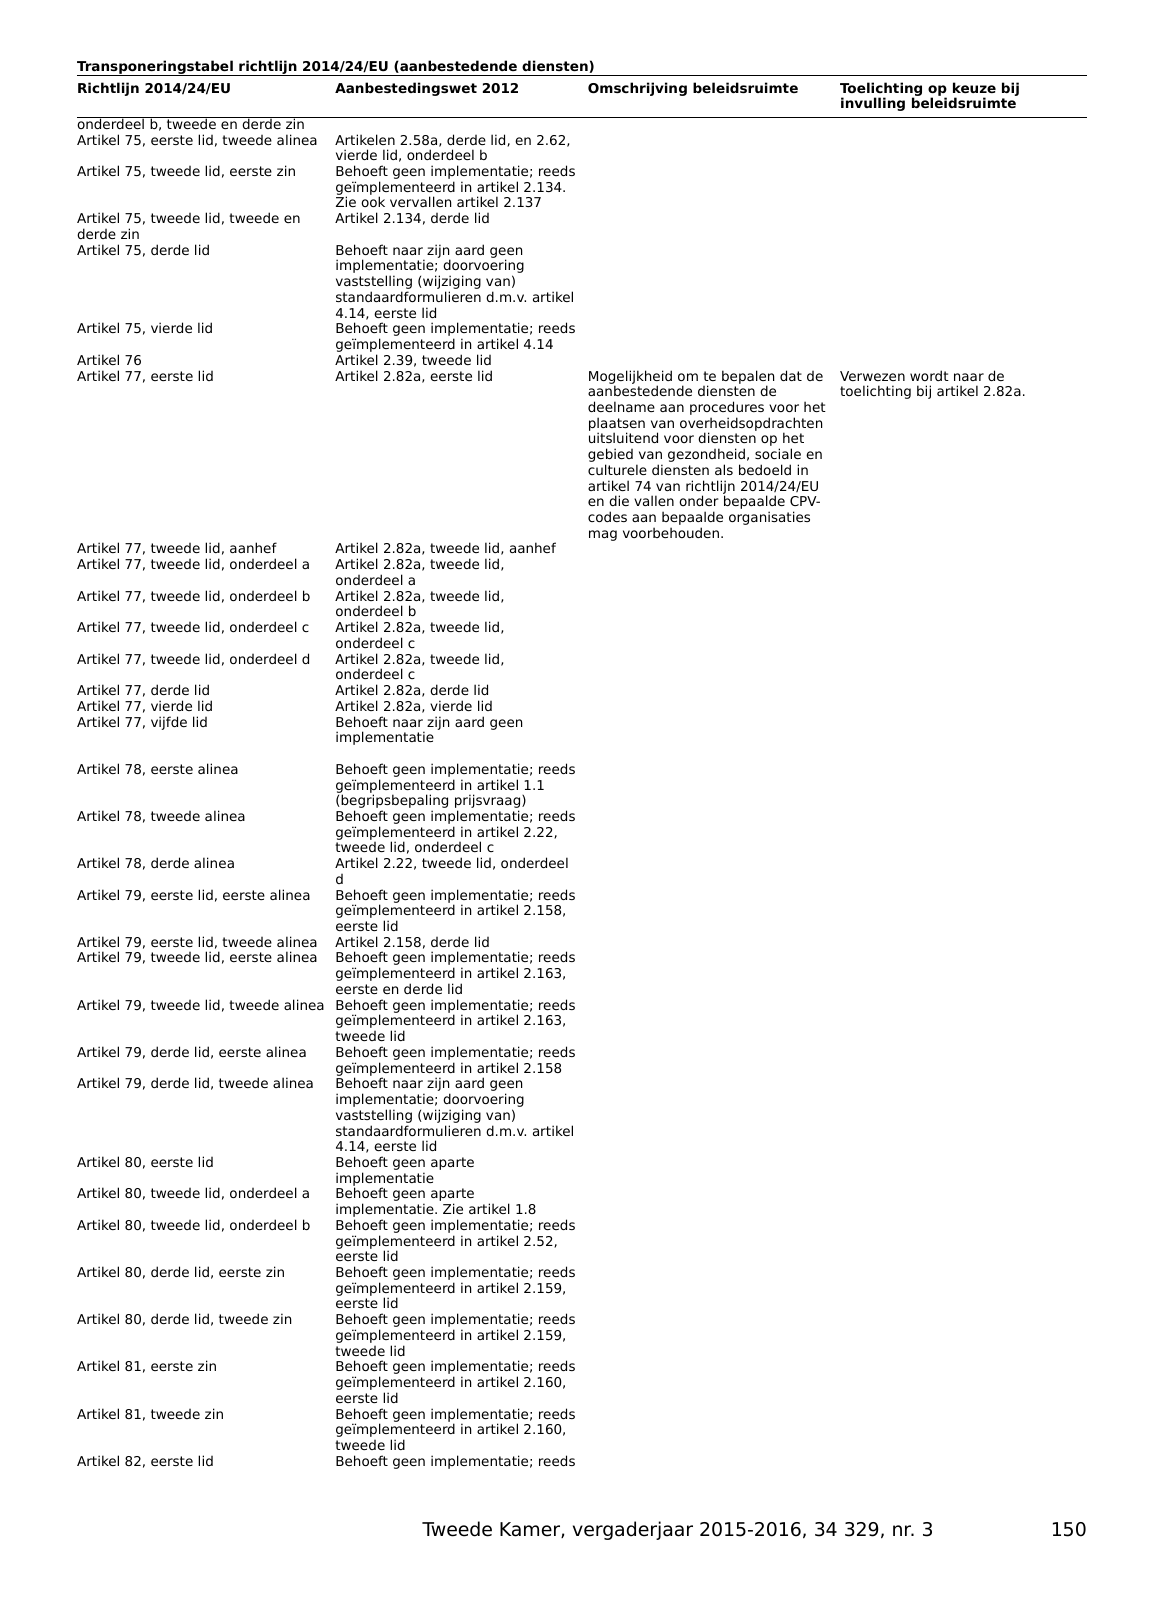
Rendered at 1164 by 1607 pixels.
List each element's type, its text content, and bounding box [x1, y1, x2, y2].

table_cell [834, 683, 1087, 699]
table_cell Artikel 77, vijfde lid [77, 714, 329, 746]
table_cell [582, 321, 834, 353]
table_cell Artikel 79, tweede lid, tweede alinea [77, 998, 329, 1045]
table_cell [582, 1218, 834, 1265]
table_cell Behoeft geen implementatie; reeds geïmplementeerd in artikel 4.14 [329, 321, 582, 353]
table_cell [582, 998, 834, 1045]
table_cell [834, 133, 1087, 164]
table_cell [834, 1359, 1087, 1406]
table_cell [834, 118, 1087, 132]
table_cell Behoeft geen implementatie; reeds geïmplementeerd in artikel 2.160, tweede lid [329, 1406, 582, 1454]
table_cell Toelichting op keuze bij invulling beleidsruimte [834, 76, 1087, 117]
table_cell Artikel 80, derde lid, eerste zin [77, 1265, 329, 1312]
table_cell Behoeft geen implementatie; reeds geïmplementeerd in artikel 2.134. Zie ook vervallen artikel 2.137 [329, 164, 582, 211]
table_cell [834, 699, 1087, 714]
table_cell [834, 856, 1087, 887]
table_cell [834, 164, 1087, 211]
table_cell [834, 651, 1087, 683]
table_cell [582, 746, 834, 762]
table_cell [582, 935, 834, 950]
table_cell Behoeft naar zijn aard geen implementatie; doorvoering vaststelling (wijziging van) standaardformulieren d.m.v. artikel 4.14, eerste lid [329, 1076, 582, 1155]
table_cell [834, 998, 1087, 1045]
table_cell Artikel 2.82a, vierde lid [329, 699, 582, 714]
table_cell Behoeft geen implementatie; reeds geïmplementeerd in artikel 2.163, eerste en derde lid [329, 950, 582, 997]
table_cell [834, 950, 1087, 997]
table_cell [582, 589, 834, 620]
table_cell Artikel 80, eerste lid [77, 1155, 329, 1186]
table_cell Artikel 78, eerste alinea [77, 762, 329, 809]
table_cell [582, 1076, 834, 1155]
table_cell [834, 620, 1087, 651]
table_cell Artikel 79, tweede lid, eerste alinea [77, 950, 329, 997]
table_cell [834, 589, 1087, 620]
table_cell [834, 1406, 1087, 1454]
table_cell Behoeft geen aparte implementatie. Zie artikel 1.8 [329, 1186, 582, 1218]
table_cell Behoeft naar zijn aard geen implementatie; doorvoering vaststelling (wijziging van) standaardformulieren d.m.v. artikel 4.14, eerste lid [329, 243, 582, 321]
table_cell [582, 762, 834, 809]
table_cell Artikel 81, eerste zin [77, 1359, 329, 1406]
table_header Transponeringstabel richtlijn 2014/24/EU (aanbestedende diensten) [77, 59, 1087, 75]
table_cell [834, 1265, 1087, 1312]
table_cell [834, 321, 1087, 353]
table_cell [582, 1186, 834, 1218]
table_cell Artikel 79, eerste lid, eerste alinea [77, 888, 329, 934]
table_cell [582, 211, 834, 242]
table_cell [834, 762, 1087, 809]
table_cell [834, 541, 1087, 557]
table_cell [834, 746, 1087, 762]
table_cell Artikel 75, tweede lid, eerste zin [77, 164, 329, 211]
table_cell [582, 1359, 834, 1406]
table_cell [834, 557, 1087, 588]
table_cell Artikel 77, tweede lid, onderdeel a [77, 557, 329, 588]
table_cell [582, 699, 834, 714]
table_cell [582, 651, 834, 683]
table_cell Artikel 78, derde alinea [77, 856, 329, 887]
table_cell [834, 243, 1087, 321]
table_cell [582, 557, 834, 588]
table_cell [582, 133, 834, 164]
table_cell Aanbestedingswet 2012 [329, 76, 582, 117]
table_cell Behoeft geen implementatie; reeds geïmplementeerd in artikel 2.22, tweede lid, onderdeel c [329, 809, 582, 856]
table_cell Artikel 2.82a, tweede lid, onderdeel c [329, 651, 582, 683]
table_cell [834, 1045, 1087, 1076]
table_cell Artikel 2.82a, tweede lid, onderdeel a [329, 557, 582, 588]
table_cell [77, 746, 329, 762]
table_cell Artikel 82, eerste lid [77, 1454, 329, 1469]
table_cell Artikel 2.39, tweede lid [329, 353, 582, 368]
table_cell [834, 1454, 1087, 1469]
table_cell Artikel 79, eerste lid, tweede alinea [77, 935, 329, 950]
table_cell Artikel 2.82a, eerste lid [329, 368, 582, 541]
table_cell [834, 1076, 1087, 1155]
table_cell Omschrijving beleidsruimte [582, 76, 834, 117]
table_cell Behoeft geen implementatie; reeds geïmplementeerd in artikel 2.160, eerste lid [329, 1359, 582, 1406]
table_cell onderdeel b, tweede en derde zin [77, 118, 329, 132]
table_cell [834, 353, 1087, 368]
table_cell Artikel 75, derde lid [77, 243, 329, 321]
table_cell Artikel 77, tweede lid, aanhef [77, 541, 329, 557]
table_cell Artikel 77, eerste lid [77, 368, 329, 541]
table_cell Artikelen 2.58a, derde lid, en 2.62, vierde lid, onderdeel b [329, 133, 582, 164]
table_cell Artikel 77, tweede lid, onderdeel d [77, 651, 329, 683]
table_cell [834, 211, 1087, 242]
table_cell Artikel 2.82a, tweede lid, aanhef [329, 541, 582, 557]
table_cell Artikel 2.82a, tweede lid, onderdeel b [329, 589, 582, 620]
table_cell [582, 683, 834, 699]
table_cell Artikel 78, tweede alinea [77, 809, 329, 856]
table_cell Artikel 75, tweede lid, tweede en derde zin [77, 211, 329, 242]
table_cell [582, 1045, 834, 1076]
table_cell Behoeft geen aparte implementatie [329, 1155, 582, 1186]
table_cell [582, 620, 834, 651]
table_cell [834, 1312, 1087, 1359]
table_cell [834, 1186, 1087, 1218]
table_cell Behoeft naar zijn aard geen implementatie [329, 714, 582, 746]
table_cell Artikel 79, derde lid, eerste alinea [77, 1045, 329, 1076]
table_cell Verwezen wordt naar de toelichting bij artikel 2.82a. [834, 368, 1087, 541]
table_cell [834, 888, 1087, 934]
table_cell [582, 353, 834, 368]
table_cell [582, 888, 834, 934]
table_cell Artikel 81, tweede zin [77, 1406, 329, 1454]
table_cell [582, 714, 834, 746]
table_cell Behoeft geen implementatie; reeds geïmplementeerd in artikel 2.159, tweede lid [329, 1312, 582, 1359]
table_cell [582, 243, 834, 321]
table_cell [582, 164, 834, 211]
table_cell [582, 1312, 834, 1359]
table_cell [582, 118, 834, 132]
table_cell Behoeft geen implementatie; reeds geïmplementeerd in artikel 2.163, tweede lid [329, 998, 582, 1045]
table_cell Artikel 77, tweede lid, onderdeel b [77, 589, 329, 620]
table_cell Artikel 75, eerste lid, tweede alinea [77, 133, 329, 164]
table_cell Artikel 2.22, tweede lid, onderdeel d [329, 856, 582, 887]
table_cell [329, 746, 582, 762]
table_cell [834, 809, 1087, 856]
table_cell Behoeft geen implementatie; reeds geïmplementeerd in artikel 2.159, eerste lid [329, 1265, 582, 1312]
table_cell [582, 856, 834, 887]
table_cell Artikel 2.134, derde lid [329, 211, 582, 242]
table_cell [582, 809, 834, 856]
table_cell Artikel 2.82a, derde lid [329, 683, 582, 699]
table_cell Mogelijkheid om te bepalen dat de aanbestedende diensten de deelname aan procedures voor het plaatsen van overheidsopdrachten uitsluitend voor diensten op het gebied van gezondheid, sociale en culturele diensten als bedoeld in artikel 74 van richtlijn 2014/24/EU en die vallen onder bepaalde CPV-codes aan bepaalde organisaties mag voorbehouden. [582, 368, 834, 541]
table_cell [582, 1406, 834, 1454]
table_cell [834, 1155, 1087, 1186]
table_cell [582, 950, 834, 997]
table_cell [582, 1265, 834, 1312]
table_cell Behoeft geen implementatie; reeds geïmplementeerd in artikel 2.158, eerste lid [329, 888, 582, 934]
table_cell Artikel 79, derde lid, tweede alinea [77, 1076, 329, 1155]
table_cell [582, 541, 834, 557]
table_cell Artikel 77, derde lid [77, 683, 329, 699]
table_cell Artikel 76 [77, 353, 329, 368]
table_cell Artikel 80, derde lid, tweede zin [77, 1312, 329, 1359]
table_cell [834, 1218, 1087, 1265]
table_cell Richtlijn 2014/24/EU [77, 76, 329, 117]
table_cell [582, 1454, 834, 1469]
table_cell Behoeft geen implementatie; reeds geïmplementeerd in artikel 2.158 [329, 1045, 582, 1076]
table_cell Artikel 2.82a, tweede lid, onderdeel c [329, 620, 582, 651]
table_cell Artikel 77, tweede lid, onderdeel c [77, 620, 329, 651]
table_cell [582, 1155, 834, 1186]
table_cell Artikel 2.158, derde lid [329, 935, 582, 950]
table_cell Artikel 80, tweede lid, onderdeel a [77, 1186, 329, 1218]
table_cell Artikel 75, vierde lid [77, 321, 329, 353]
table_cell Behoeft geen implementatie; reeds geïmplementeerd in artikel 1.1 (begripsbepaling prijsvraag) [329, 762, 582, 809]
table_cell [834, 935, 1087, 950]
table_cell Artikel 80, tweede lid, onderdeel b [77, 1218, 329, 1265]
table_cell Behoeft geen implementatie; reeds geïmplementeerd in artikel 2.52, eerste lid [329, 1218, 582, 1265]
table_cell Artikel 77, vierde lid [77, 699, 329, 714]
table_cell [834, 714, 1087, 746]
table_cell [329, 118, 582, 132]
table_cell Behoeft geen implementatie; reeds [329, 1454, 582, 1469]
